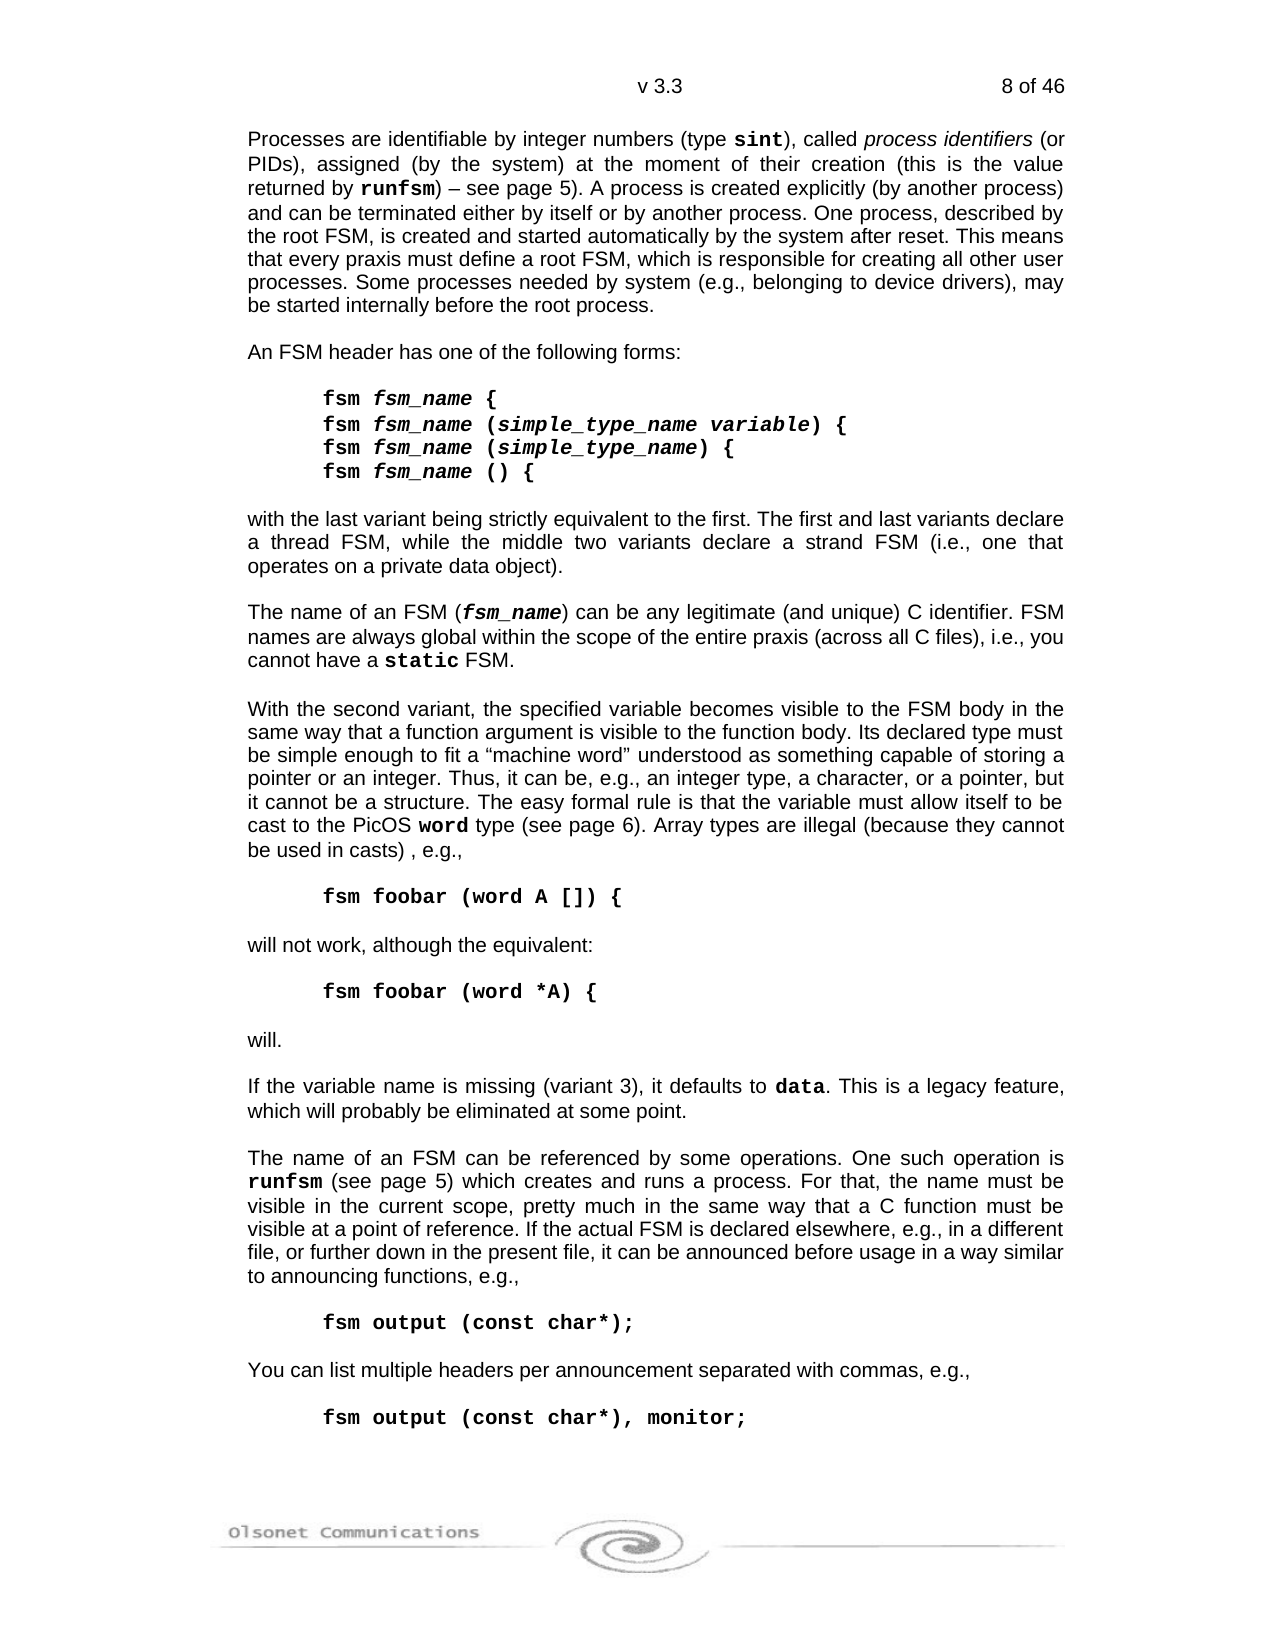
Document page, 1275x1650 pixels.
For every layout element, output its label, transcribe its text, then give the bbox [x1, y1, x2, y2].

text fsm fsm_name () { [247, 461, 1065, 484]
text will not work, although the equivalent: [247, 933, 1065, 957]
text You can list multiple headers per announcement separated with commas, e.g., [247, 1359, 1065, 1382]
text An FSM header has one of the following forms: [247, 341, 1065, 364]
text fsm fsm_name (simple_type_name variable) { [247, 412, 1065, 437]
text fsm foobar (word *A) { [247, 980, 1065, 1005]
text With the second variant, the specified variable becomes visible to the FSM body in the same way that a function argument is visible to the function body. Its declared type must be simple enough to fit a “machine word” understood as something capable of storing a pointer or an integer. Thus, it can be, e.g., an integer type, a character, or a pointer, but it cannot be a structure. The easy formal rule is that the variable must allow itself to be cast to the PicOS word type (see page 6). Array types are illegal (because they cannot be used in casts) , e.g., [247, 697, 1065, 862]
text Processes are identifiable by integer numbers (type sint), called process identifiers (or PIDs), assigned (by the system) at the moment of their creation (this is the value returned by runfsm) – see page 5). A process is created explicitly (by another process) and can be terminated either by itself or by another process. One process, described by the root FSM, is created and started automatically by the system after reset. This means that every praxis must define a root FSM, which is responsible for creating all other user processes. Some processes needed by system (e.g., belonging to device drivers), may be started internally before the root process. [247, 128, 1065, 317]
text with the last variant being strictly equivalent to the first. The first and last variants declare a thread FSM, while the middle two variants declare a strand FSM (i.e., one that operates on a private data object). [247, 508, 1065, 577]
text The name of an FSM (fsm_name) can be any legitimate (and unique) C identifier. FSM names are always global within the scope of the entire praxis (across all C files), i.e., you cannot have a static FSM. [247, 601, 1065, 674]
text fsm foobar (word A []) { [247, 885, 1065, 910]
picture [210, 1504, 1065, 1596]
text will. [247, 1028, 1065, 1051]
text fsm fsm_name { [247, 387, 1065, 412]
text fsm output (const char*); [247, 1311, 1065, 1336]
text If the variable name is missing (variant 3), it defaults to data. This is a legacy feature, which will probably be eliminated at some point. [247, 1074, 1065, 1123]
text fsm output (const char*), monitor; [247, 1405, 1065, 1431]
text fsm fsm_name (simple_type_name) { [247, 437, 1065, 461]
text The name of an FSM can be referenced by some operations. One such operation is runfsm (see page 5) which creates and runs a process. For that, the name must be visible in the current scope, pretty much in the same way that a C function must be visible at a point of reference. If the actual FSM is declared elsewhere, e.g., in a different file, or further down in the present file, it can be announced before usage in a way similar to announcing functions, e.g., [247, 1146, 1065, 1287]
